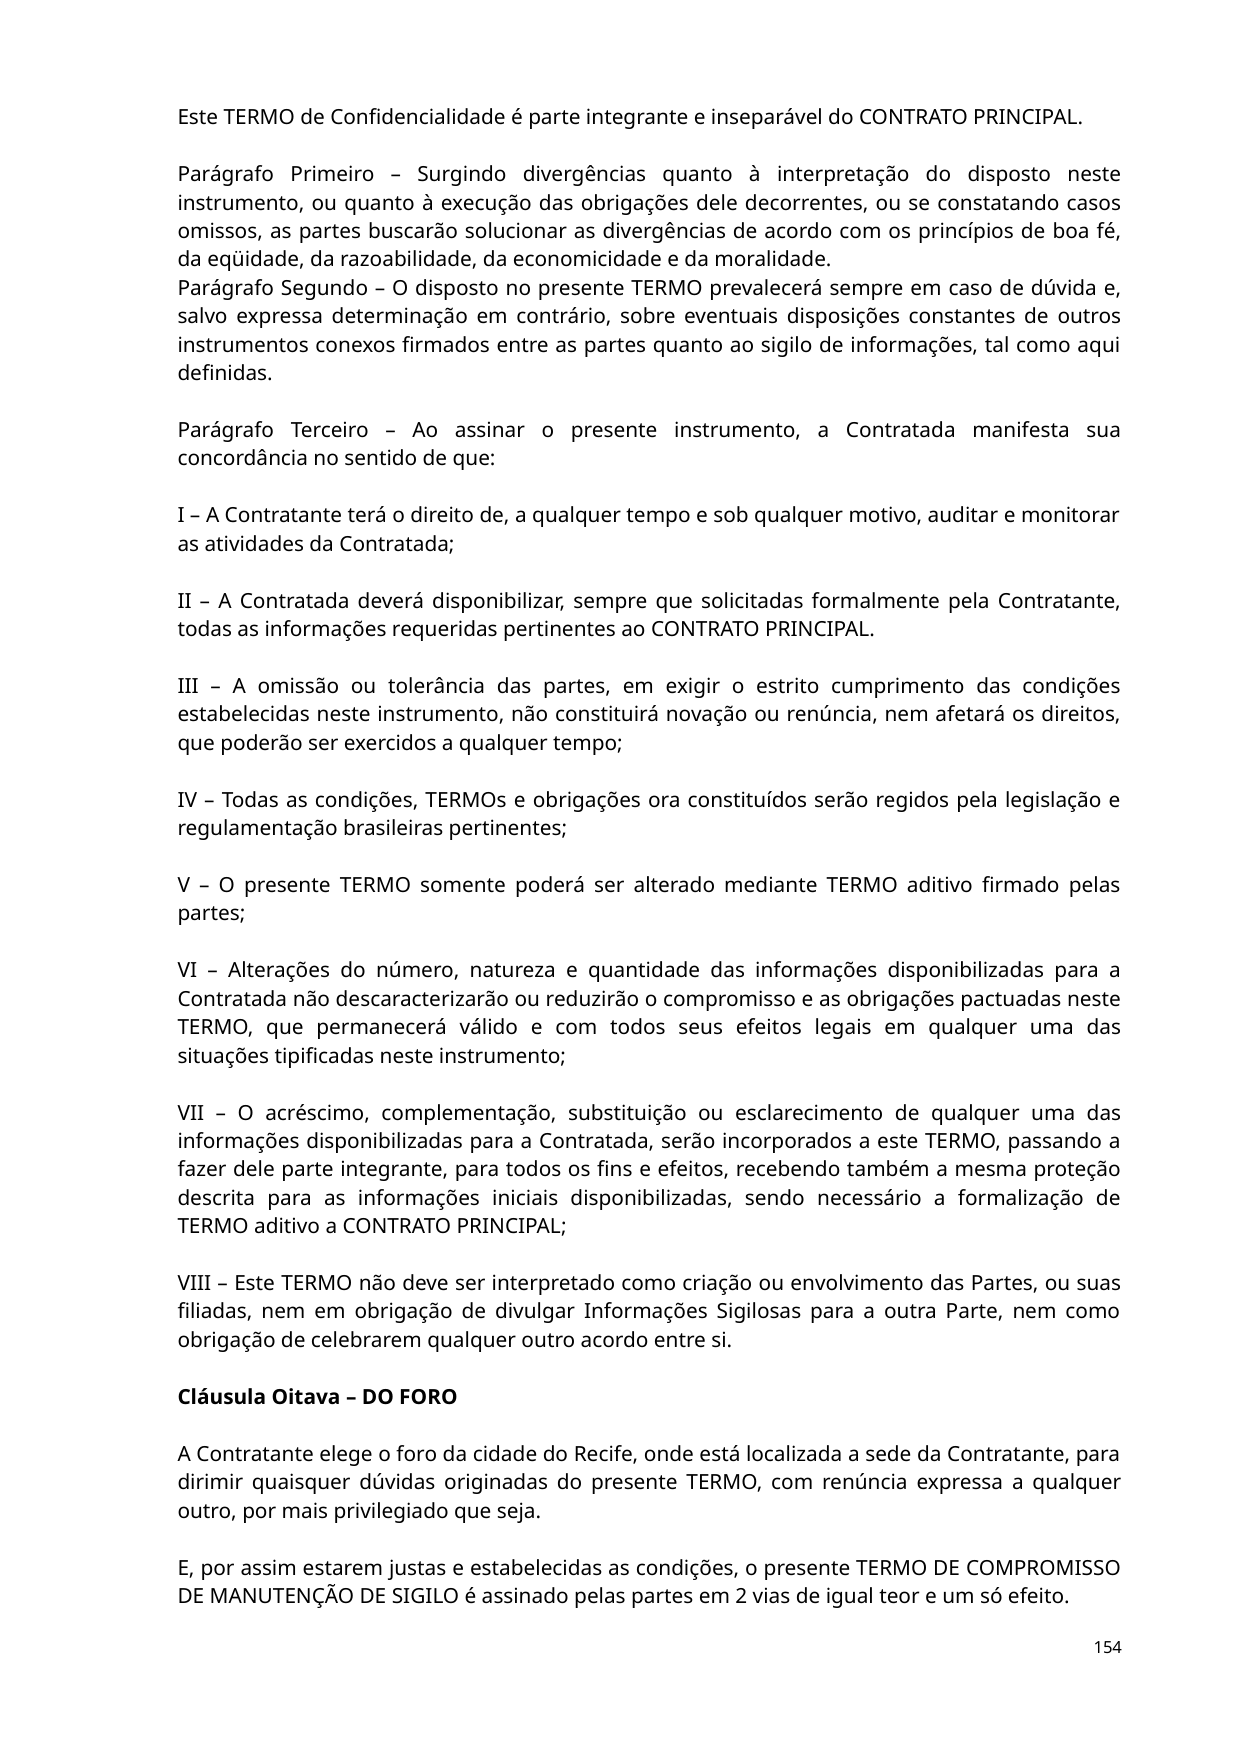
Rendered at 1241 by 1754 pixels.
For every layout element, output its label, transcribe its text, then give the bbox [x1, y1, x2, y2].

text A Contratante elege o foro da cidade do Recife, onde está localizada a sede da Contratante, para dirimir quaisquer dúvidas originadas do presente TERMO, com renúncia expressa a qualquer outro, por mais privilegiado que seja. [177, 1439, 1122, 1524]
text VIII – Este TERMO não deve ser interpretado como criação ou envolvimento das Partes, ou suas filiadas, nem em obrigação de divulgar Informações Sigilosas para a outra Parte, nem como obrigação de celebrarem qualquer outro acordo entre si. [177, 1268, 1122, 1353]
text Parágrafo Terceiro – Ao assinar o presente instrumento, a Contratada manifesta sua concordância no sentido de que: [177, 415, 1122, 472]
text Este TERMO de Confidencialidade é parte integrante e inseparável do CONTRATO PRINCIPAL. [177, 102, 1122, 131]
text Parágrafo Segundo – O disposto no presente TERMO prevalecerá sempre em caso de dúvida e, salvo expressa determinação em contrário, sobre eventuais disposições constantes de outros instrumentos conexos firmados entre as partes quanto ao sigilo de informações, tal como aqui definidas. [177, 273, 1122, 387]
text VII – O acréscimo, complementação, substituição ou esclarecimento de qualquer uma das informações disponibilizadas para a Contratada, serão incorporados a este TERMO, passando a fazer dele parte integrante, para todos os fins e efeitos, recebendo também a mesma proteção descrita para as informações iniciais disponibilizadas, sendo necessário a formalização de TERMO aditivo a CONTRATO PRINCIPAL; [177, 1098, 1122, 1240]
text I – A Contratante terá o direito de, a qualquer tempo e sob qualquer motivo, auditar e monitorar as atividades da Contratada; [177, 500, 1122, 557]
text IV – Todas as condições, TERMOs e obrigações ora constituídos serão regidos pela legislação e regulamentação brasileiras pertinentes; [177, 785, 1122, 842]
text E, por assim estarem justas e estabelecidas as condições, o presente TERMO DE COMPROMISSO DE MANUTENÇÃO DE SIGILO é assinado pelas partes em 2 vias de igual teor e um só efeito. [177, 1553, 1122, 1609]
text VI – Alterações do número, natureza e quantidade das informações disponibilizadas para a Contratada não descaracterizarão ou reduzirão o compromisso e as obrigações pactuadas neste TERMO, que permanecerá válido e com todos seus efeitos legais em qualquer uma das situações tipificadas neste instrumento; [177, 955, 1122, 1069]
text V – O presente TERMO somente poderá ser alterado mediante TERMO aditivo firmado pelas partes; [177, 870, 1122, 927]
text III – A omissão ou tolerância das partes, em exigir o estrito cumprimento das condições estabelecidas neste instrumento, não constituirá novação ou renúncia, nem afetará os direitos, que poderão ser exercidos a qualquer tempo; [177, 671, 1122, 756]
text II – A Contratada deverá disponibilizar, sempre que solicitadas formalmente pela Contratante, todas as informações requeridas pertinentes ao CONTRATO PRINCIPAL. [177, 586, 1122, 643]
text Cláusula Oitava – DO FORO [177, 1382, 1122, 1410]
text Parágrafo Primeiro – Surgindo divergências quanto à interpretação do disposto neste instrumento, ou quanto à execução das obrigações dele decorrentes, ou se constatando casos omissos, as partes buscarão solucionar as divergências de acordo com os princípios de boa fé, da eqüidade, da razoabilidade, da economicidade e da moralidade. [177, 159, 1122, 273]
